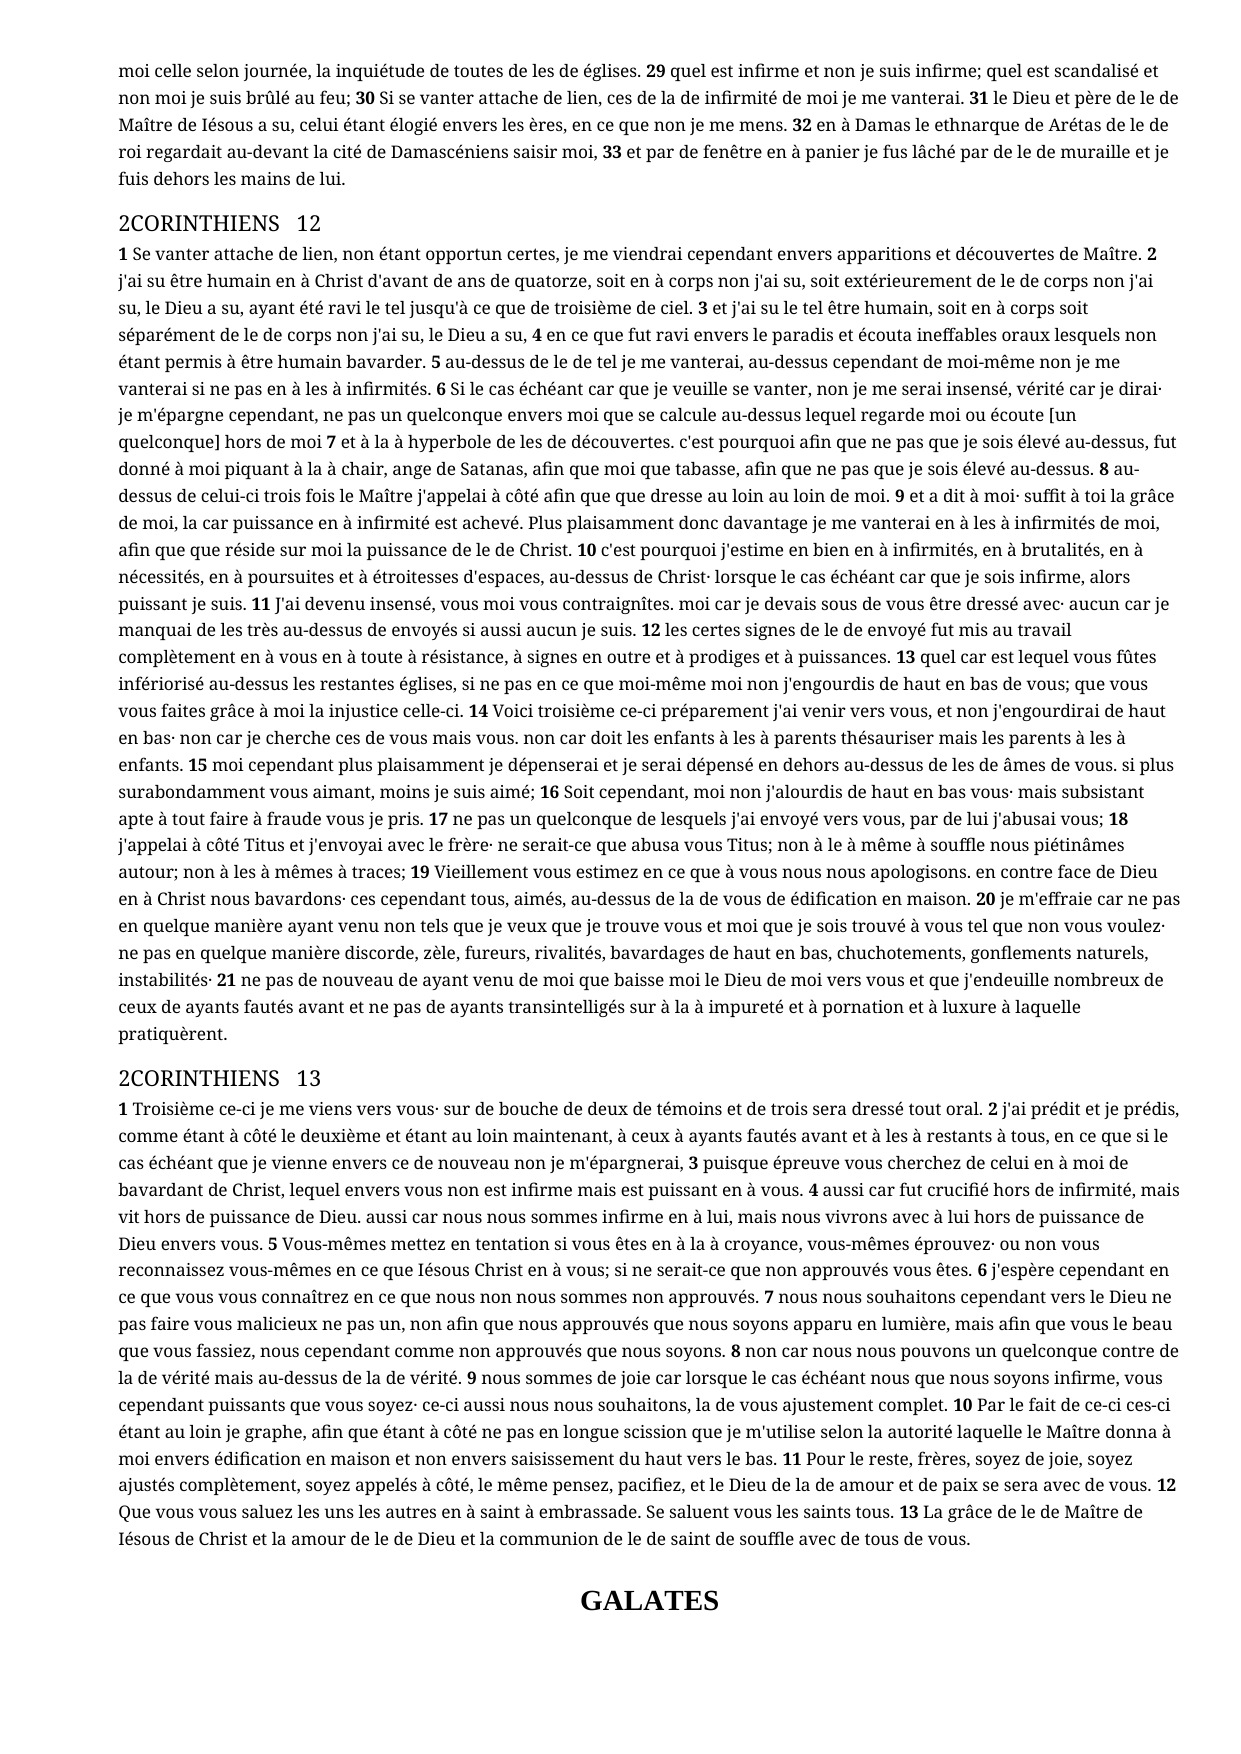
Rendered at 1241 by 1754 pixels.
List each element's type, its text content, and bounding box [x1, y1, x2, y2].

text moi celle selon journée, la inquiétude de toutes de les de églises. 29 quel est infirme et non je suis infirme; quel est scandalisé et non moi je suis brûlé au feu; 30 Si se vanter attache de lien, ces de la de infirmité de moi je me vanterai. 31 le Dieu et père de le de Maître de Iésous a su, celui étant élogié envers les ères, en ce que non je me mens. 32 en à Damas le ethnarque de Arétas de le de roi regardait au-devant la cité de Damascéniens saisir moi, 33 et par de fenêtre en à panier je fus lâché par de le de muraille et je fuis dehors les mains de lui. [118, 59, 1181, 190]
subtitle GALATES [118, 1583, 1181, 1617]
text 1 Se vanter attache de lien, non étant opportun certes, je me viendrai cependant envers apparitions et découvertes de Maître. 2 j'ai su être humain en à Christ d'avant de ans de quatorze, soit en à corps non j'ai su, soit extérieurement de le de corps non j'ai su, le Dieu a su, ayant été ravi le tel jusqu'à ce que de troisième de ciel. 3 et j'ai su le tel être humain, soit en à corps soit séparément de le de corps non j'ai su, le Dieu a su, 4 en ce que fut ravi envers le paradis et écouta ineffables oraux lesquels non étant permis à être humain bavarder. 5 au-dessus de le de tel je me vanterai, au-dessus cependant de moi-même non je me vanterai si ne pas en à les à infirmités. 6 Si le cas échéant car que je veuille se vanter, non je me serai insensé, vérité car je dirai· je m'épargne cependant, ne pas un quelconque envers moi que se calcule au-dessus lequel regarde moi ou écoute [un quelconque] hors de moi 7 et à la à hyperbole de les de découvertes. c'est pourquoi afin que ne pas que je sois élevé au-dessus, fut donné à moi piquant à la à chair, ange de Satanas, afin que moi que tabasse, afin que ne pas que je sois élevé au-dessus. 8 au-dessus de celui-ci trois fois le Maître j'appelai à côté afin que que dresse au loin au loin de moi. 9 et a dit à moi· suffit à toi la grâce de moi, la car puissance en à infirmité est achevé. Plus plaisamment donc davantage je me vanterai en à les à infirmités de moi, afin que que réside sur moi la puissance de le de Christ. 10 c'est pourquoi j'estime en bien en à infirmités, en à brutalités, en à nécessités, en à poursuites et à étroitesses d'espaces, au-dessus de Christ· lorsque le cas échéant car que je sois infirme, alors puissant je suis. 11 J'ai devenu insensé, vous moi vous contraignîtes. moi car je devais sous de vous être dressé avec· aucun car je manquai de les très au-dessus de envoyés si aussi aucun je suis. 12 les certes signes de le de envoyé fut mis au travail complètement en à vous en à toute à résistance, à signes en outre et à prodiges et à puissances. 13 quel car est lequel vous fûtes infériorisé au-dessus les restantes églises, si ne pas en ce que moi-même moi non j'engourdis de haut en bas de vous; que vous vous faites grâce à moi la injustice celle-ci. 14 Voici troisième ce-ci préparement j'ai venir vers vous, et non j'engourdirai de haut en bas· non car je cherche ces de vous mais vous. non car doit les enfants à les à parents thésauriser mais les parents à les à enfants. 15 moi cependant plus plaisamment je dépenserai et je serai dépensé en dehors au-dessus de les de âmes de vous. si plus surabondamment vous aimant, moins je suis aimé; 16 Soit cependant, moi non j'alourdis de haut en bas vous· mais subsistant apte à tout faire à fraude vous je pris. 17 ne pas un quelconque de lesquels j'ai envoyé vers vous, par de lui j'abusai vous; 18 j'appelai à côté Titus et j'envoyai avec le frère· ne serait-ce que abusa vous Titus; non à le à même à souffle nous piétinâmes autour; non à les à mêmes à traces; 19 Vieillement vous estimez en ce que à vous nous nous apologisons. en contre face de Dieu en à Christ nous bavardons· ces cependant tous, aimés, au-dessus de la de vous de édification en maison. 20 je m'effraie car ne pas en quelque manière ayant venu non tels que je veux que je trouve vous et moi que je sois trouvé à vous tel que non vous voulez· ne pas en quelque manière discorde, zèle, fureurs, rivalités, bavardages de haut en bas, chuchotements, gonflements naturels, instabilités· 21 ne pas de nouveau de ayant venu de moi que baisse moi le Dieu de moi vers vous et que j'endeuille nombreux de ceux de ayants fautés avant et ne pas de ayants transintelligés sur à la à impureté et à pornation et à luxure à laquelle pratiquèrent. [118, 242, 1181, 1045]
text 2CORINTHIENS 12 [118, 208, 1181, 238]
text 1 Troisième ce-ci je me viens vers vous· sur de bouche de deux de témoins et de trois sera dressé tout oral. 2 j'ai prédit et je prédis, comme étant à côté le deuxième et étant au loin maintenant, à ceux à ayants fautés avant et à les à restants à tous, en ce que si le cas échéant que je vienne envers ce de nouveau non je m'épargnerai, 3 puisque épreuve vous cherchez de celui en à moi de bavardant de Christ, lequel envers vous non est infirme mais est puissant en à vous. 4 aussi car fut crucifié hors de infirmité, mais vit hors de puissance de Dieu. aussi car nous nous sommes infirme en à lui, mais nous vivrons avec à lui hors de puissance de Dieu envers vous. 5 Vous-mêmes mettez en tentation si vous êtes en à la à croyance, vous-mêmes éprouvez· ou non vous reconnaissez vous-mêmes en ce que Iésous Christ en à vous; si ne serait-ce que non approuvés vous êtes. 6 j'espère cependant en ce que vous vous connaîtrez en ce que nous non nous sommes non approuvés. 7 nous nous souhaitons cependant vers le Dieu ne pas faire vous malicieux ne pas un, non afin que nous approuvés que nous soyons apparu en lumière, mais afin que vous le beau que vous fassiez, nous cependant comme non approuvés que nous soyons. 8 non car nous nous pouvons un quelconque contre de la de vérité mais au-dessus de la de vérité. 9 nous sommes de joie car lorsque le cas échéant nous que nous soyons infirme, vous cependant puissants que vous soyez· ce-ci aussi nous nous souhaitons, la de vous ajustement complet. 10 Par le fait de ce-ci ces-ci étant au loin je graphe, afin que étant à côté ne pas en longue scission que je m'utilise selon la autorité laquelle le Maître donna à moi envers édification en maison et non envers saisissement du haut vers le bas. 11 Pour le reste, frères, soyez de joie, soyez ajustés complètement, soyez appelés à côté, le même pensez, pacifiez, et le Dieu de la de amour et de paix se sera avec de vous. 12 Que vous vous saluez les uns les autres en à saint à embrassade. Se saluent vous les saints tous. 13 La grâce de le de Maître de Iésous de Christ et la amour de le de Dieu et la communion de le de saint de souffle avec de tous de vous. [118, 1097, 1181, 1551]
text 2CORINTHIENS 13 [118, 1063, 1181, 1093]
